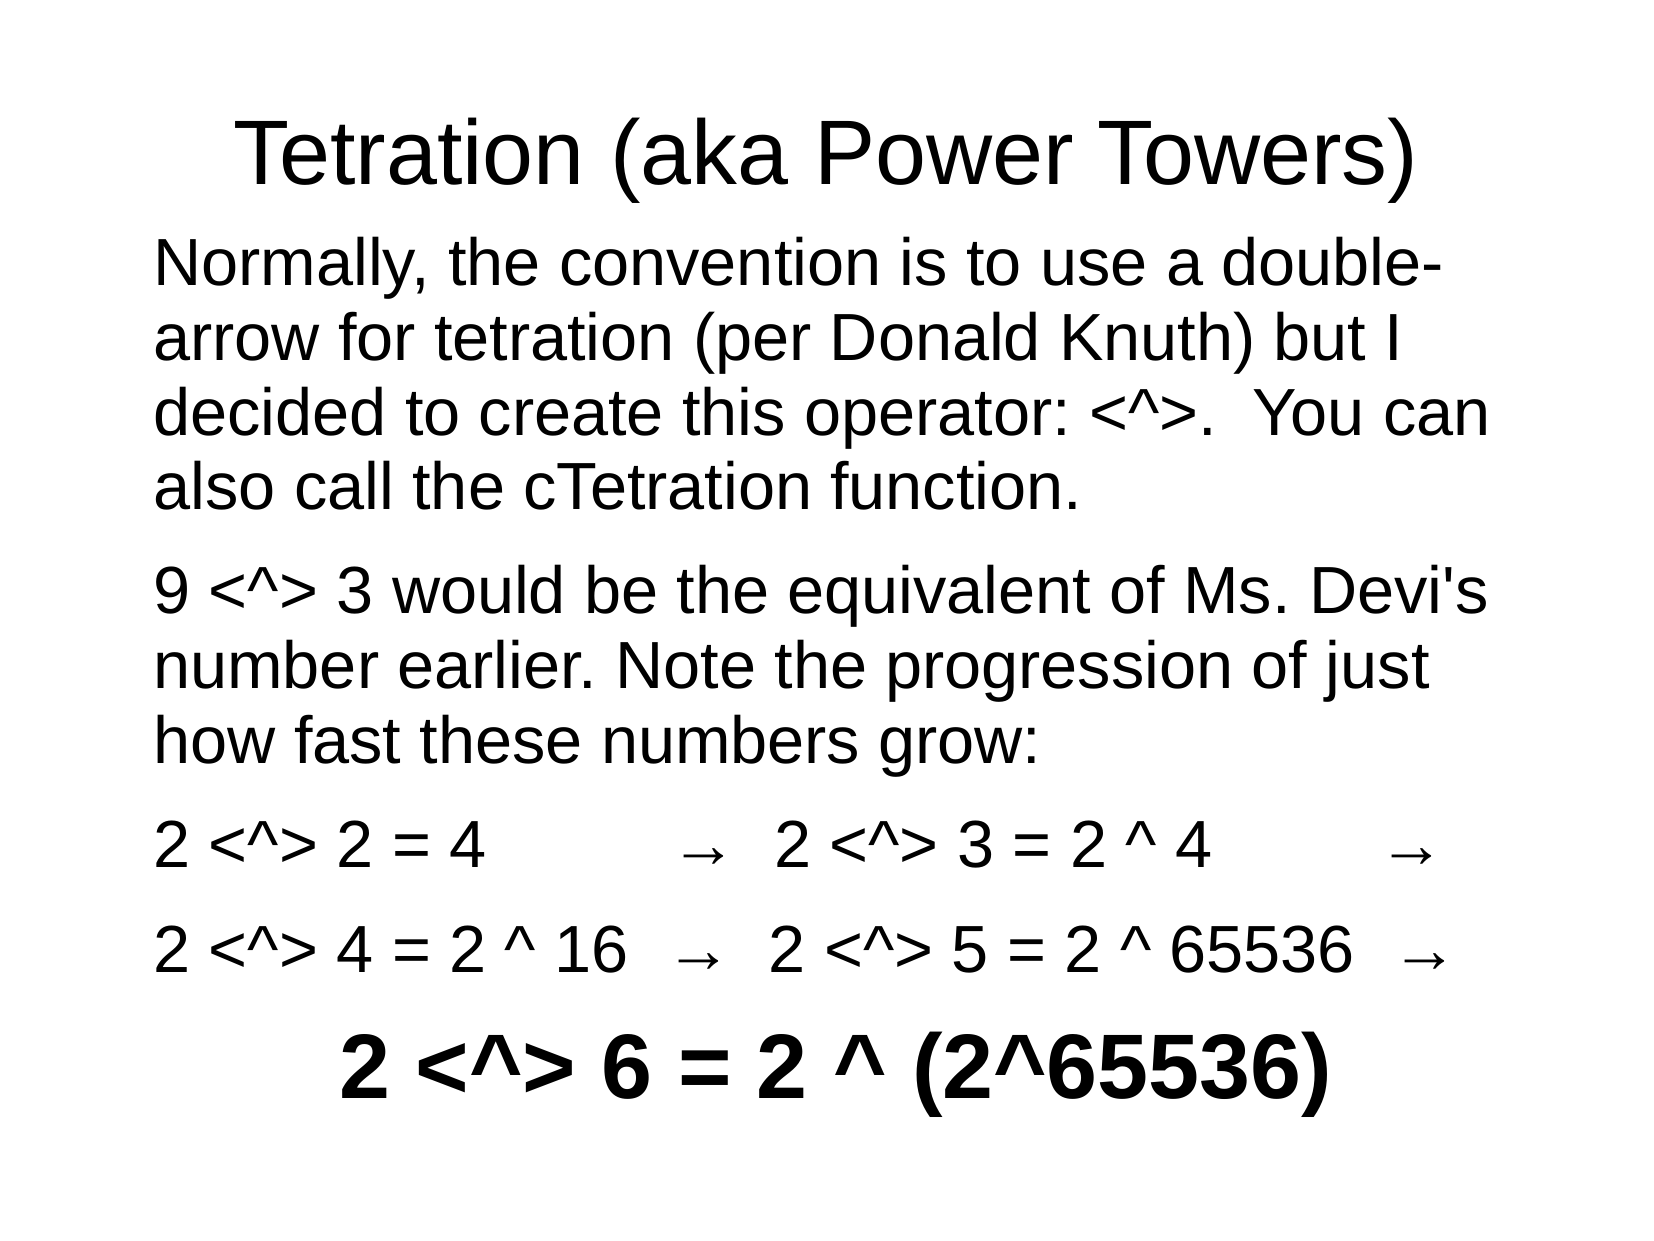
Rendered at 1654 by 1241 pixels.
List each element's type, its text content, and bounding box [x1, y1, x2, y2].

list Normally, the convention is to use a double-arrow for tetration (per Donald Knuth) but I decided to create this operator: <^>. You can also call the cTetration function. 9 <^> 3 would be the equivalent of Ms. Devi's number earlier. Note the progression of just how fast these numbers grow: 2 <^> 2 = 4 → 2 <^> 3 = 2 ^ 4 → 2 <^> 4 = 2 ^ 16 → 2 <^> 5 = 2 ^ 65536 → 2 <^> 6 = 2 ^ (2^65536) [82, 225, 1571, 1186]
title Tetration (aka Power Towers) [82, 49, 1571, 225]
